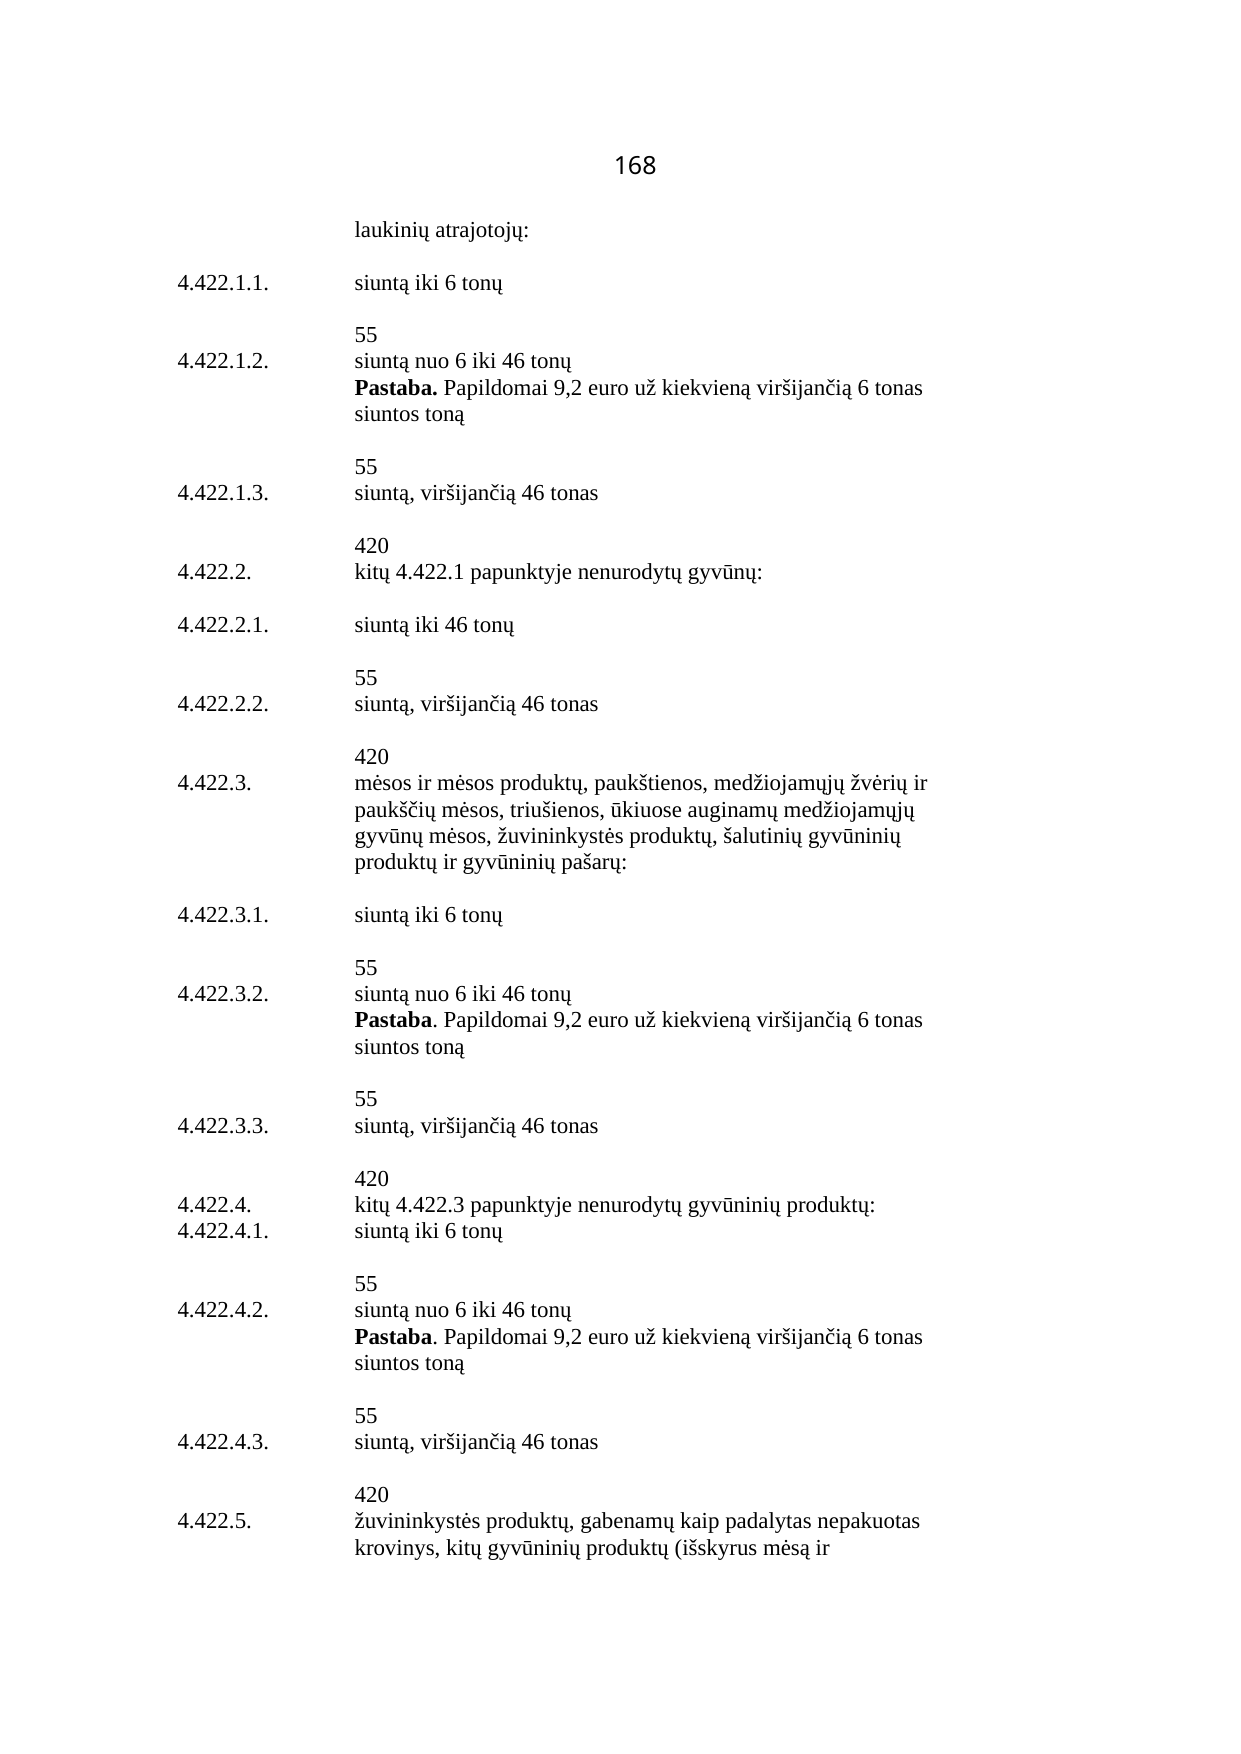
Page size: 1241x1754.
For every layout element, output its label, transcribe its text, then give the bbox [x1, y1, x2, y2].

text 4.422.1.2. siuntą nuo 6 iki 46 tonų [177, 348, 945, 374]
text 4.422.5. žuvininkystės produktų, gabenamų kaip padalytas nepakuotas krovinys, kitų gyvūninių produktų (išskyrus mėsą ir [177, 1507, 945, 1560]
text 4.422.3.2. siuntą nuo 6 iki 46 tonų [177, 980, 945, 1006]
text 4.422.2.1. siuntą iki 46 tonų 55 [177, 611, 945, 690]
text 4.422.4. kitų 4.422.3 papunktyje nenurodytų gyvūninių produktų: [177, 1191, 1063, 1217]
text siuntos toną 55 [354, 1033, 945, 1112]
text 4.422.4.3. siuntą, viršijančią 46 tonas 420 [177, 1428, 945, 1507]
text 4.422.2.2. siuntą, viršijančią 46 tonas 420 [177, 690, 945, 769]
text 4.422.1.3. siuntą, viršijančią 46 tonas 420 [177, 479, 945, 558]
text siuntos toną 55 [354, 1349, 945, 1428]
text 4.422.3.1. siuntą iki 6 tonų 55 [177, 901, 945, 980]
text 4.422.4.2. siuntą nuo 6 iki 46 tonų [177, 1296, 945, 1323]
text 4.422.3. mėsos ir mėsos produktų, paukštienos, medžiojamųjų žvėrių ir paukščių mėsos, triušienos, ūkiuose auginamų medžiojamųjų gyvūnų mėsos, žuvininkystės produktų, šalutinių gyvūninių produktų ir gyvūninių pašarų: [177, 769, 945, 901]
text 4.422.3.3. siuntą, viršijančią 46 tonas 420 [177, 1112, 945, 1191]
text Pastaba. Papildomai 9,2 euro už kiekvieną viršijančią 6 tonas [354, 374, 945, 400]
text laukinių atrajotojų: [177, 216, 945, 268]
text 4.422.2. kitų 4.422.1 papunktyje nenurodytų gyvūnų: [177, 558, 945, 611]
text 4.422.4.1. siuntą iki 6 tonų 55 [177, 1217, 945, 1296]
text siuntos toną 55 [354, 400, 945, 479]
text Pastaba. Papildomai 9,2 euro už kiekvieną viršijančią 6 tonas [354, 1323, 945, 1349]
text Pastaba. Papildomai 9,2 euro už kiekvieną viršijančią 6 tonas [354, 1006, 945, 1033]
text 4.422.1.1. siuntą iki 6 tonų 55 [177, 268, 945, 348]
